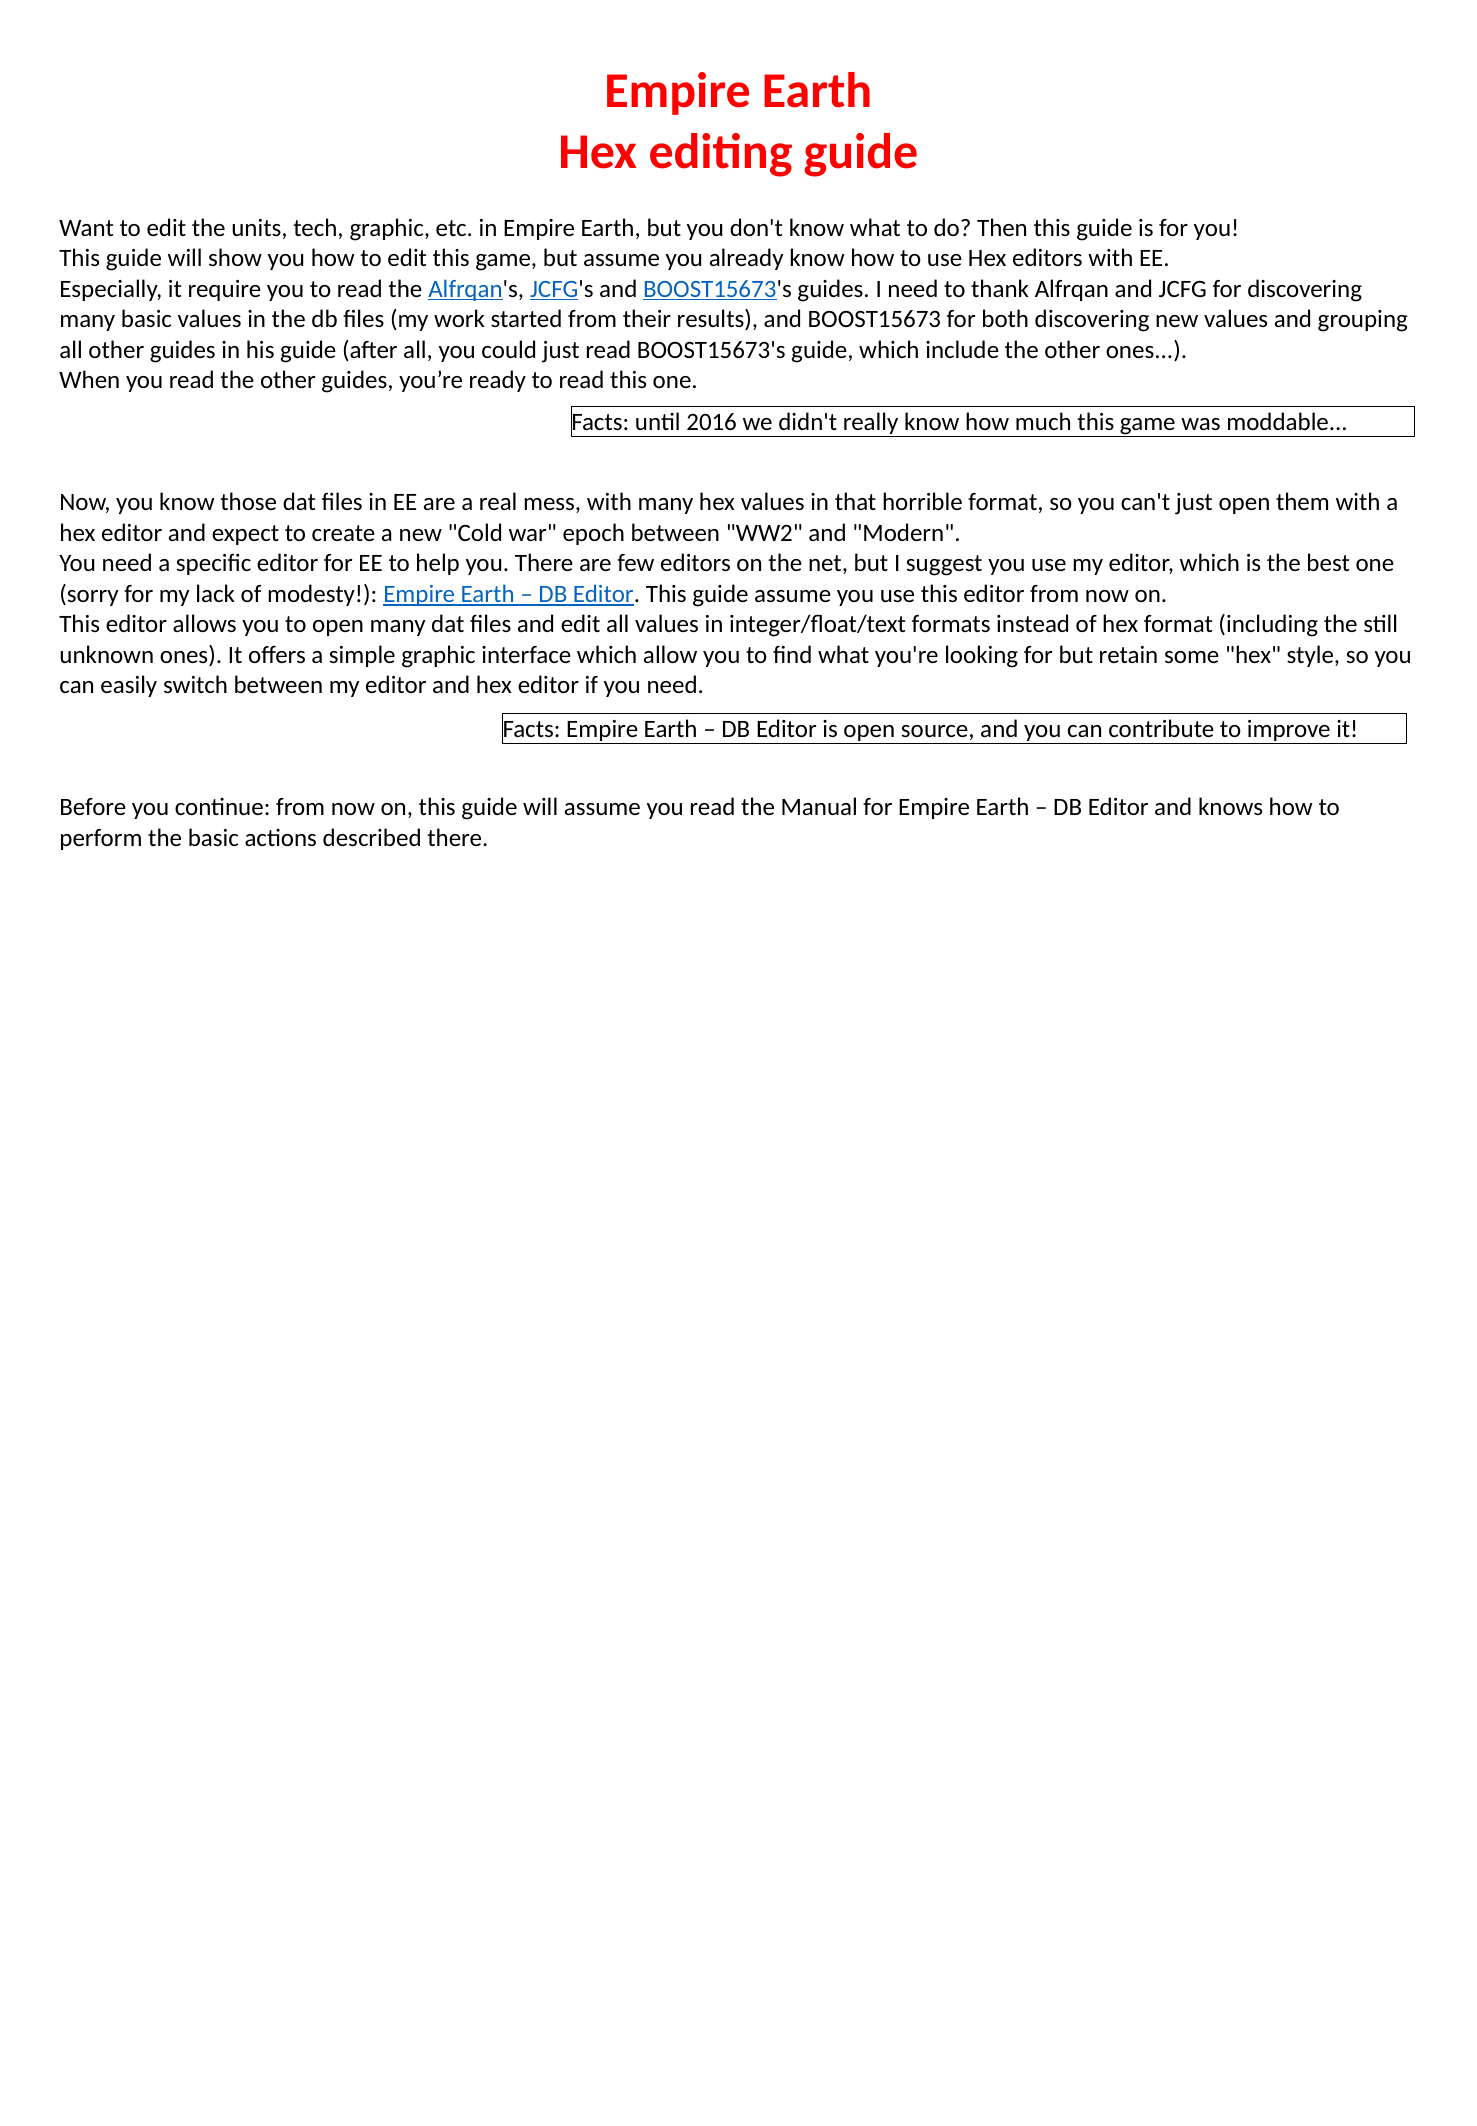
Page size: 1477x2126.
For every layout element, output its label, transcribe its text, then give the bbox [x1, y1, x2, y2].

text Empire Earth [59, 59, 1417, 120]
text Especially, it require you to read the Alfrqan's, JCFG's and BOOST15673's guides. I need to thank Alfrqan and JCFG for discovering many basic values in the db files (my work started from their results), and BOOST15673 for both discovering new values and grouping all other guides in his guide (after all, you could just read BOOST15673's guide, which include the other ones...). [59, 273, 1417, 364]
text Before you continue: from now on, this guide will assume you read the Manual for Empire Earth – DB Editor and knows how to perform the basic actions described there. [59, 792, 1417, 853]
text You need a specific editor for EE to help you. There are few editors on the net, but I suggest you use my editor, which is the best one (sorry for my lack of modesty!): Empire Earth – DB Editor. This guide assume you use this editor from now on. [59, 547, 1417, 608]
text Facts: Empire Earth – DB Editor is open source, and you can contribute to improve it! [502, 713, 1406, 744]
text Now, you know those dat files in EE are a real mess, with many hex values in that horrible format, so you can't just open them with a hex editor and expect to create a new "Cold war" epoch between "WW2" and "Modern". [59, 486, 1417, 547]
text When you read the other guides, you’re ready to read this one. [59, 364, 1417, 395]
text This editor allows you to open many dat files and edit all values in integer/float/text formats instead of hex format (including the still unknown ones). It offers a simple graphic interface which allow you to find what you're looking for but retain some "hex" style, so you can easily switch between my editor and hex editor if you need. [59, 608, 1417, 700]
text Facts: until 2016 we didn't really know how much this game was moddable... [571, 406, 1414, 437]
text This guide will show you how to edit this game, but assume you already know how to use Hex editors with EE. [59, 242, 1417, 273]
text Hex editing guide [59, 120, 1417, 181]
text Want to edit the units, tech, graphic, etc. in Empire Earth, but you don't know what to do? Then this guide is for you! [59, 212, 1417, 242]
